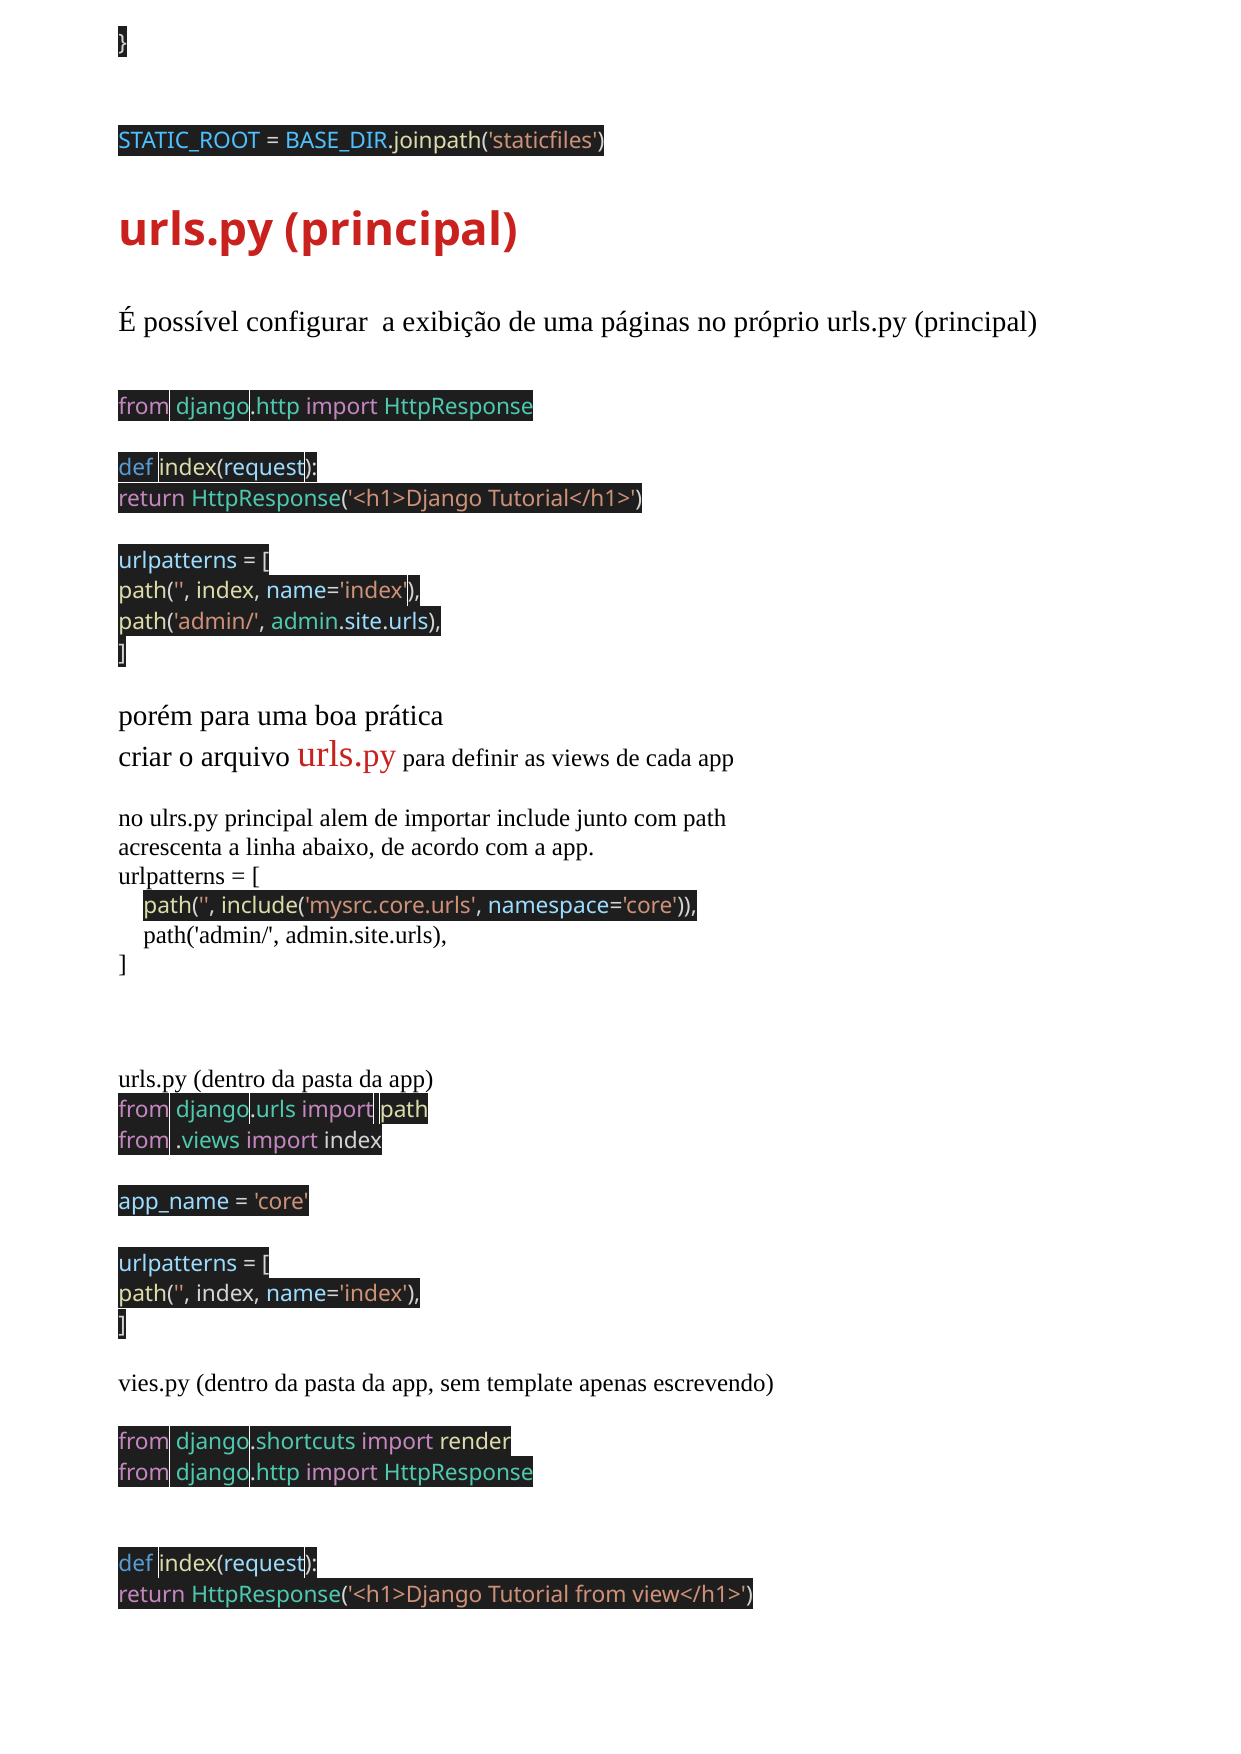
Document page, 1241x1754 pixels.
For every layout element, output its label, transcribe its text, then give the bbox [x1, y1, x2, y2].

text return HttpResponse('<h1>Django Tutorial</h1>') [118, 482, 1122, 513]
text urlpatterns = [ [118, 544, 1122, 575]
text ] [118, 1308, 1122, 1339]
text app_name = 'core' [118, 1185, 1122, 1216]
text } [118, 26, 1122, 57]
text path('admin/', admin.site.urls), [118, 606, 1122, 636]
text from django.http import HttpResponse [118, 390, 1122, 421]
text porém para uma boa prática [118, 698, 1122, 732]
text path('', include('mysrc.core.urls', namespace='core')), [118, 890, 1122, 921]
text urlpatterns = [ [118, 861, 1122, 890]
text É possível configurar a exibição de uma páginas no próprio urls.py (principal) [118, 304, 1122, 337]
text path('admin/', admin.site.urls), [118, 921, 1122, 949]
text urlpatterns = [ [118, 1247, 1122, 1278]
text urls.py (dentro da pasta da app) [118, 1064, 1122, 1093]
text STATIC_ROOT = BASE_DIR.joinpath('staticfiles') [118, 125, 1122, 156]
text from django.http import HttpResponse [118, 1456, 1122, 1487]
text from django.shortcuts import render [118, 1426, 1122, 1456]
text criar o arquivo urls.py para definir as views de cada app [118, 732, 1122, 775]
text ] [118, 636, 1122, 667]
text from .views import index [118, 1124, 1122, 1155]
text path('', index, name='index'), [118, 1278, 1122, 1308]
text urls.py (principal) [118, 196, 1122, 258]
text acrescenta a linha abaixo, de acordo com a app. [118, 832, 1122, 861]
text ] [118, 949, 1122, 978]
text no ulrs.py principal alem de importar include junto com path [118, 803, 1122, 832]
text path('', index, name='index'), [118, 575, 1122, 606]
text vies.py (dentro da pasta da app, sem template apenas escrevendo) [118, 1368, 1122, 1397]
text def index(request): [118, 452, 1122, 482]
text def index(request): [118, 1547, 1122, 1578]
text return HttpResponse('<h1>Django Tutorial from view</h1>') [118, 1578, 1122, 1609]
text from django.urls import path [118, 1093, 1122, 1124]
